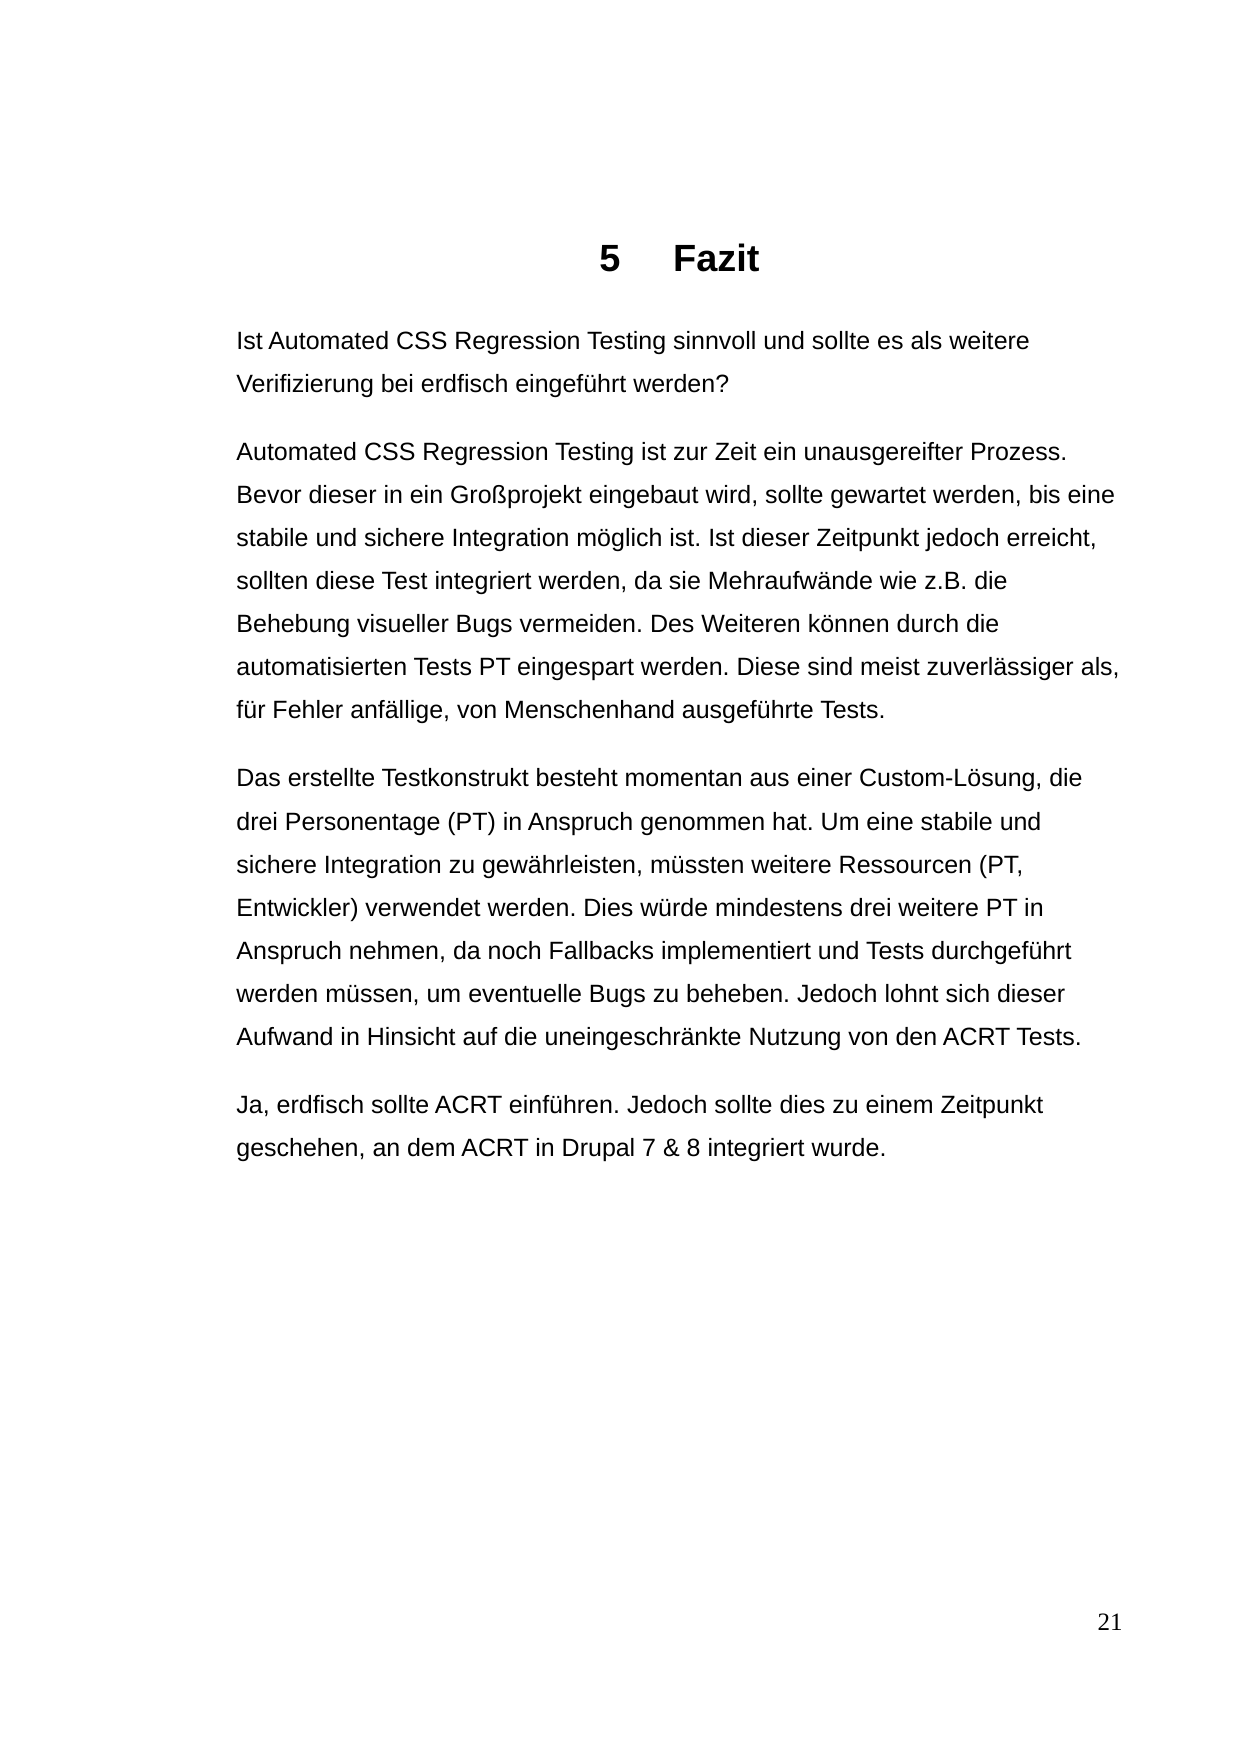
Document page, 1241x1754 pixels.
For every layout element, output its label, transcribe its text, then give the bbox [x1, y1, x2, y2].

text Ja, erdfisch sollte ACRT einführen. Jedoch sollte dies zu einem Zeitpunkt geschehen, an dem ACRT in Drupal 7 & 8 integriert wurde. [236, 1090, 1122, 1162]
subtitle Fazit [236, 235, 1122, 279]
text Ist Automated CSS Regression Testing sinnvoll und sollte es als weitere Verifizierung bei erdfisch eingeführt werden? [236, 326, 1122, 398]
text Das erstellte Testkonstrukt besteht momentan aus einer Custom-Lösung, die drei Personentage (PT) in Anspruch genommen hat. Um eine stabile und sichere Integration zu gewährleisten, müssten weitere Ressourcen (PT, Entwickler) verwendet werden. Dies würde mindestens drei weitere PT in Anspruch nehmen, da noch Fallbacks implementiert und Tests durchgeführt werden müssen, um eventuelle Bugs zu beheben. Jedoch lohnt sich dieser Aufwand in Hinsicht auf die uneingeschränkte Nutzung von den ACRT Tests. [236, 763, 1122, 1051]
text Automated CSS Regression Testing ist zur Zeit ein unausgereifter Prozess. Bevor dieser in ein Großprojekt eingebaut wird, sollte gewartet werden, bis eine stabile und sichere Integration möglich ist. Ist dieser Zeitpunkt jedoch erreicht, sollten diese Test integriert werden, da sie Mehraufwände wie z.B. die Behebung visueller Bugs vermeiden. Des Weiteren können durch die automatisierten Tests PT eingespart werden. Diese sind meist zuverlässiger als, für Fehler anfällige, von Menschenhand ausgeführte Tests. [236, 437, 1122, 724]
